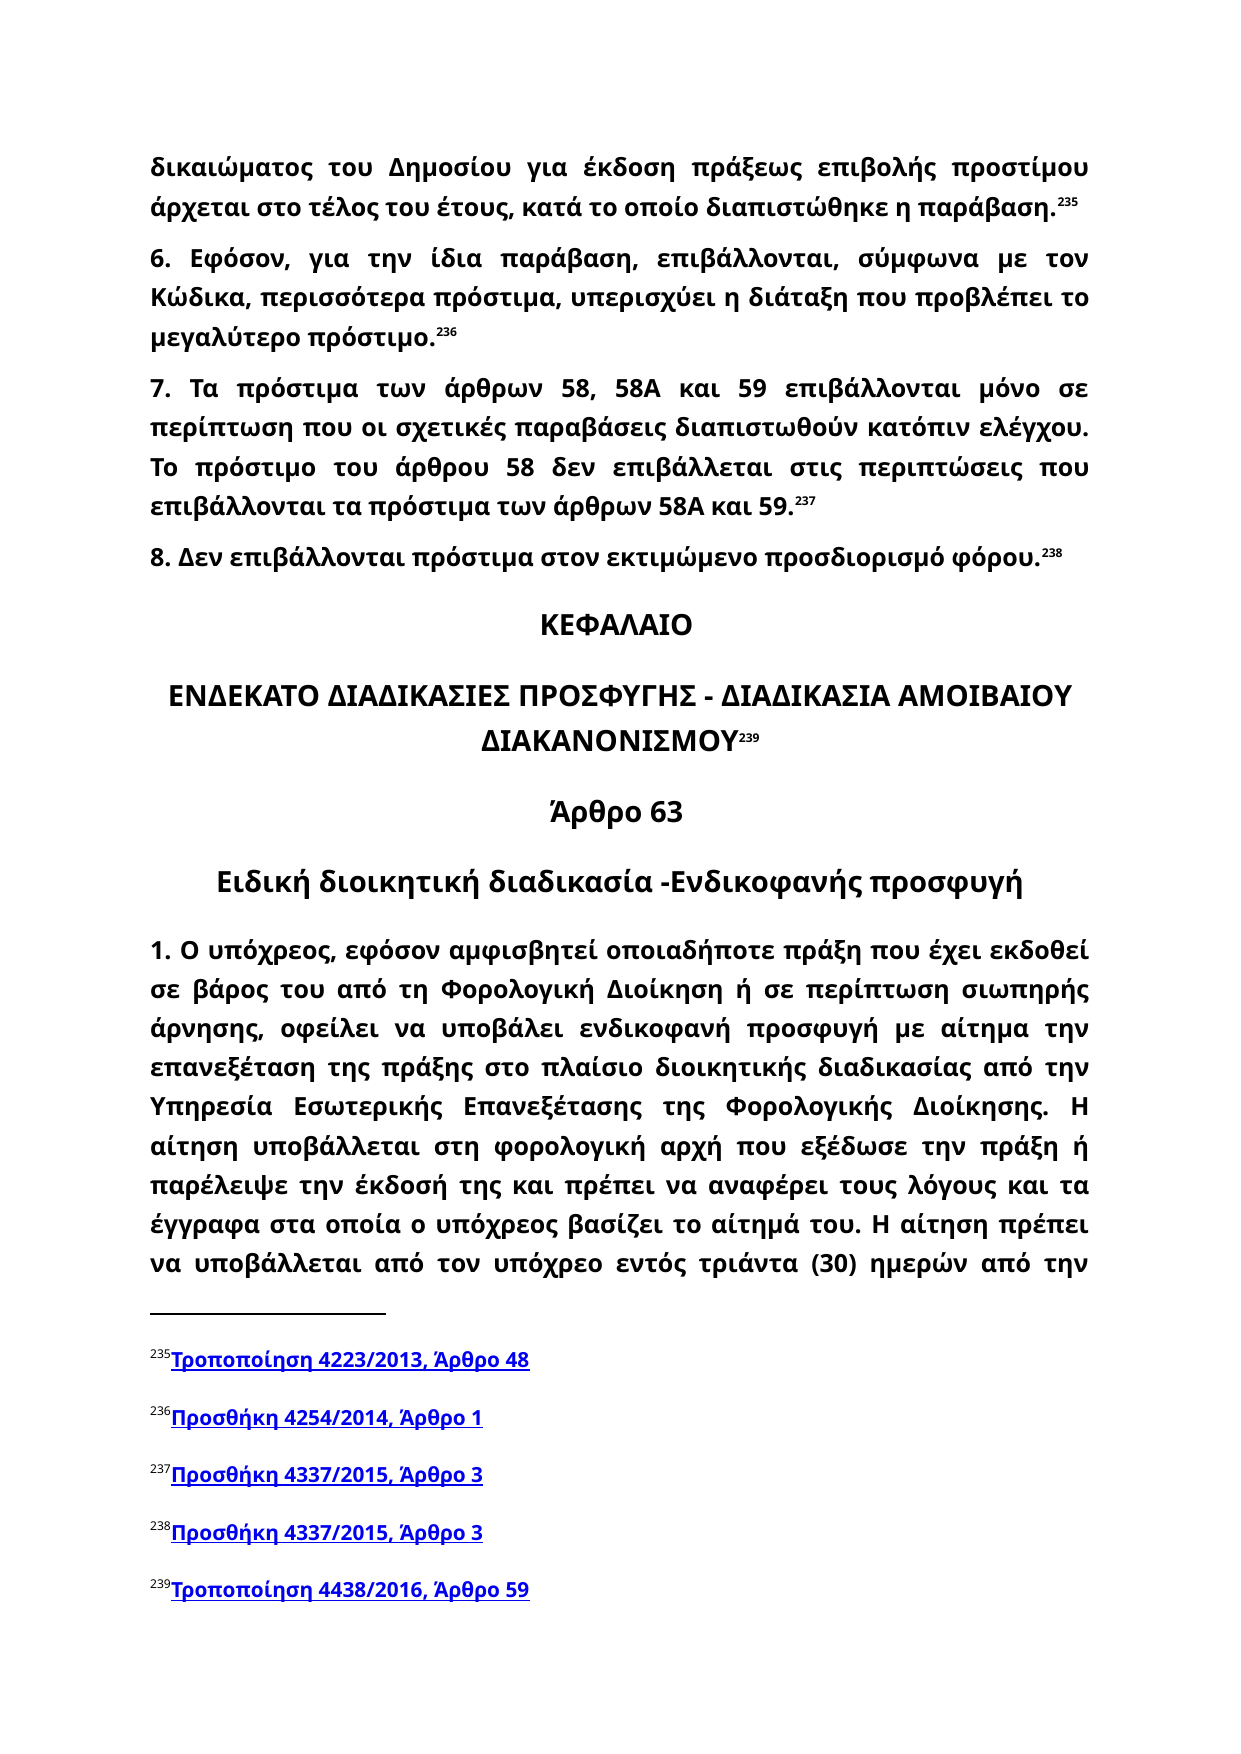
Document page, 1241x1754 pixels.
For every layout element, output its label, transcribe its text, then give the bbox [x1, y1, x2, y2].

text Προσθήκη 4254/2014, Άρθρο 1 [150, 1403, 1090, 1431]
subtitle ΕΝΔΕΚΑΤΟ ΔΙΑΔΙΚΑΣΙΕΣ ΠΡΟΣΦΥΓΗΣ - ΔΙΑΔΙΚΑΣΙΑ ΑΜΟΙΒΑΙΟΥ ΔΙΑΚΑΝΟΝΙΣΜΟΥ [150, 675, 1090, 760]
text Προσθήκη 4337/2015, Άρθρο 3 [150, 1460, 1090, 1489]
text δικαιώματος του Δημοσίου για έκδοση πράξεως επιβολής προστίμου άρχεται στο τέλος του έτους, κατά το οποίο διαπιστώθηκε η παράβαση. [150, 150, 1090, 223]
text Προσθήκη 4337/2015, Άρθρο 3 [150, 1518, 1090, 1546]
text 6. Εφόσον, για την ίδια παράβαση, επιβάλλονται, σύμφωνα με τον Κώδικα, περισσότερα πρόστιμα, υπερισχύει η διάταξη που προβλέπει το μεγαλύτερο πρόστιμο. [150, 241, 1090, 353]
text Τροποποίηση 4223/2013, Άρθρο 48 [150, 1345, 1090, 1373]
text 7. Τα πρόστιμα των άρθρων 58, 58Α και 59 επιβάλλονται μόνο σε περίπτωση που οι σχετικές παραβάσεις διαπιστωθούν κατόπιν ελέγχου. Το πρόστιμο του άρθρου 58 δεν επιβάλλεται στις περιπτώσεις που επιβάλλονται τα πρόστιμα των άρθρων 58Α και 59. [150, 371, 1090, 522]
subtitle Ειδική διοικητική διαδικασία -Ενδικοφανής προσφυγή [150, 862, 1090, 901]
text 1. Ο υπόχρεος, εφόσον αμφισβητεί οποιαδήποτε πράξη που έχει εκδοθεί σε βάρος του από τη Φορολογική Διοίκηση ή σε περίπτωση σιωπηρής άρνησης, οφείλει να υποβάλει ενδικοφανή προσφυγή με αίτημα την επανεξέταση της πράξης στο πλαίσιο διοικητικής διαδικασίας από την Υπηρεσία Εσωτερικής Επανεξέτασης της Φορολογικής Διοίκησης. Η αίτηση υποβάλλεται στη φορολογική αρχή που εξέδωσε την πράξη ή παρέλειψε την έκδοσή της και πρέπει να αναφέρει τους λόγους και τα έγγραφα στα οποία ο υπόχρεος βασίζει το αίτημά του. Η αίτηση πρέπει να υποβάλλεται από τον υπόχρεο εντός τριάντα (30) ημερών από την [150, 932, 1090, 1280]
text Τροποποίηση 4438/2016, Άρθρο 59 [150, 1576, 1090, 1604]
text 8. Δεν επιβάλλονται πρόστιμα στον εκτιμώμενο προσδιορισμό φόρου. [150, 540, 1090, 574]
subtitle Άρθρο 63 [150, 791, 1090, 831]
subtitle ΚΕΦΑΛΑΙΟ [150, 604, 1090, 644]
